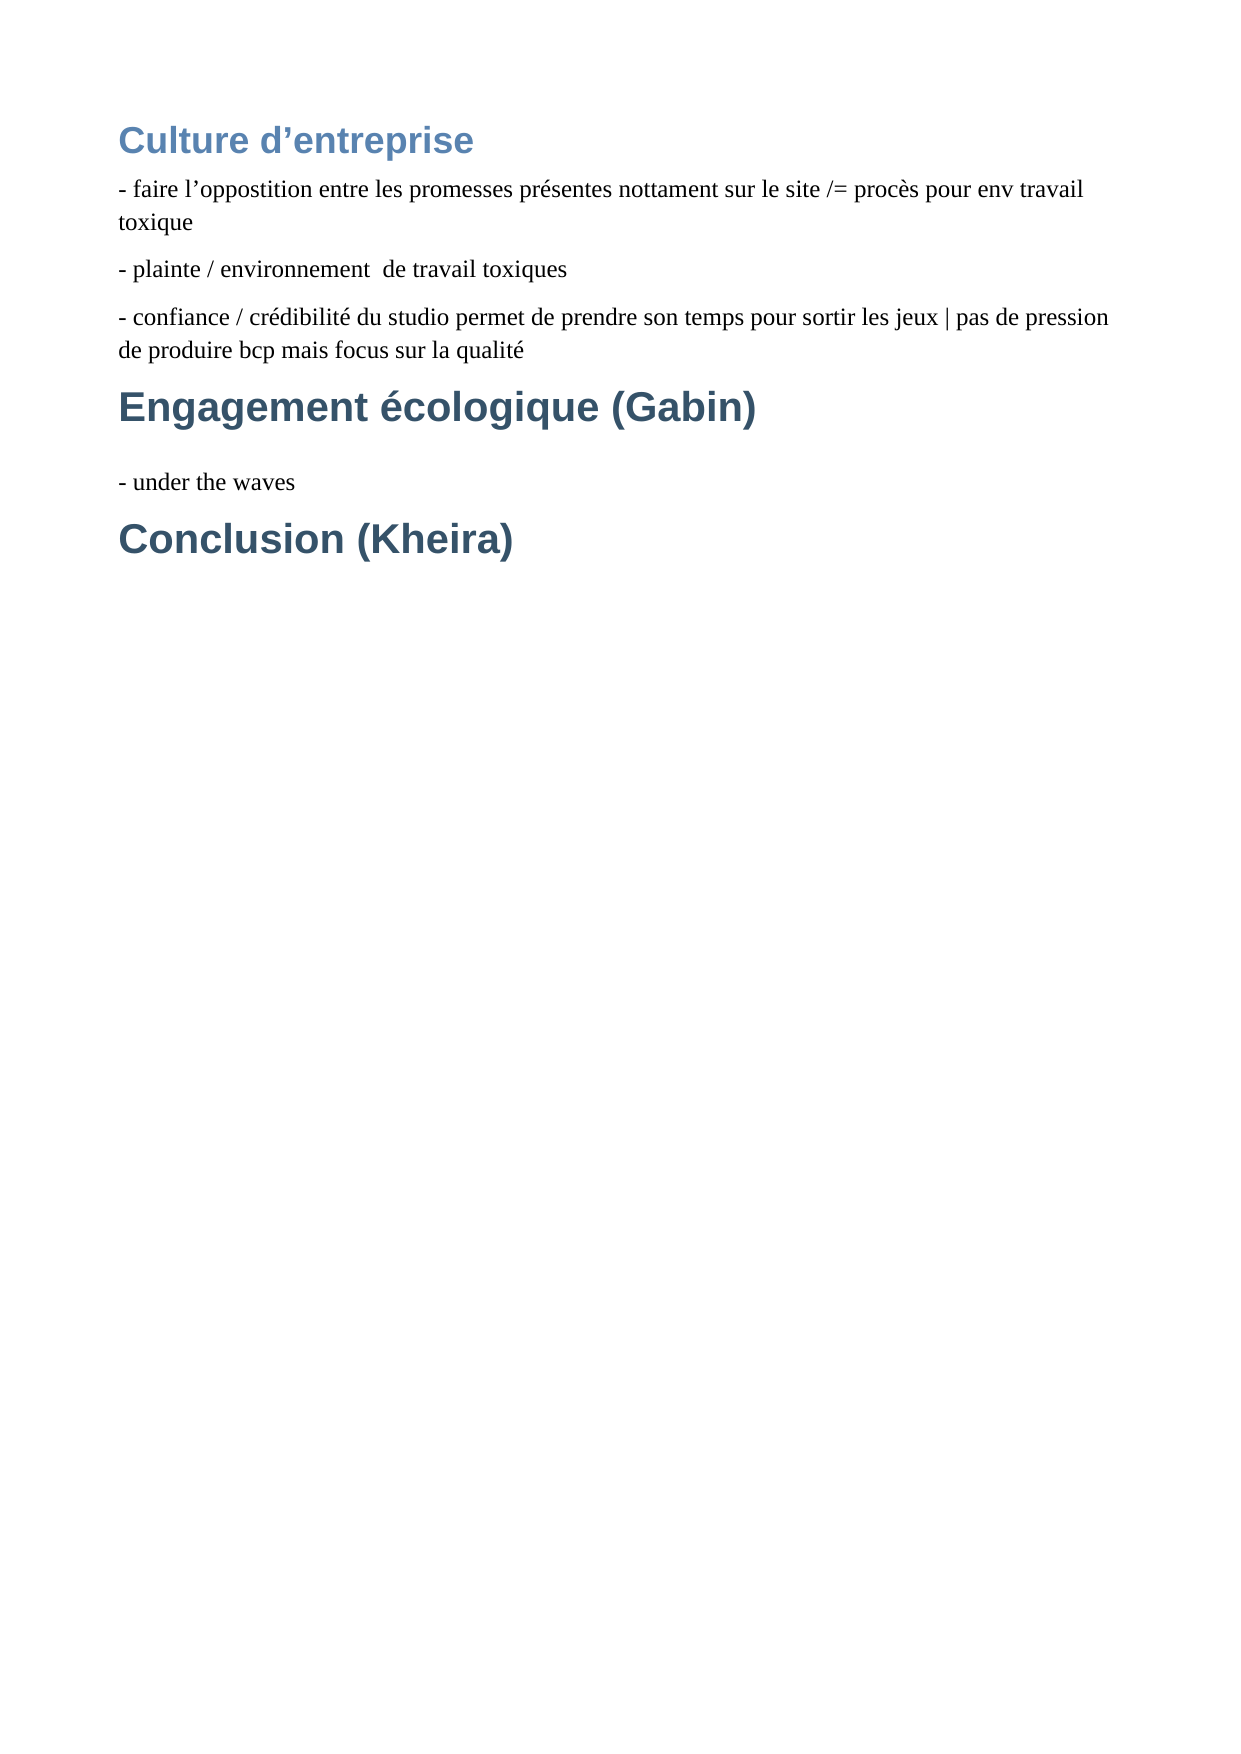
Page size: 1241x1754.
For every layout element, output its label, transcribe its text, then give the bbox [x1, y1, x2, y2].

subtitle Conclusion (Kheira) [118, 514, 1122, 562]
text - faire l’oppostition entre les promesses présentes nottament sur le site /= procès pour env travail toxique [118, 174, 1122, 236]
subtitle Engagement écologique (Gabin) [118, 383, 1122, 431]
text - under the waves [118, 467, 1122, 496]
text - plainte / environnement de travail toxiques [118, 254, 1122, 283]
text - confiance / crédibilité du studio permet de prendre son temps pour sortir les jeux | pas de pression de produire bcp mais focus sur la qualité [118, 302, 1122, 364]
subtitle Culture d’entreprise [118, 118, 1122, 161]
